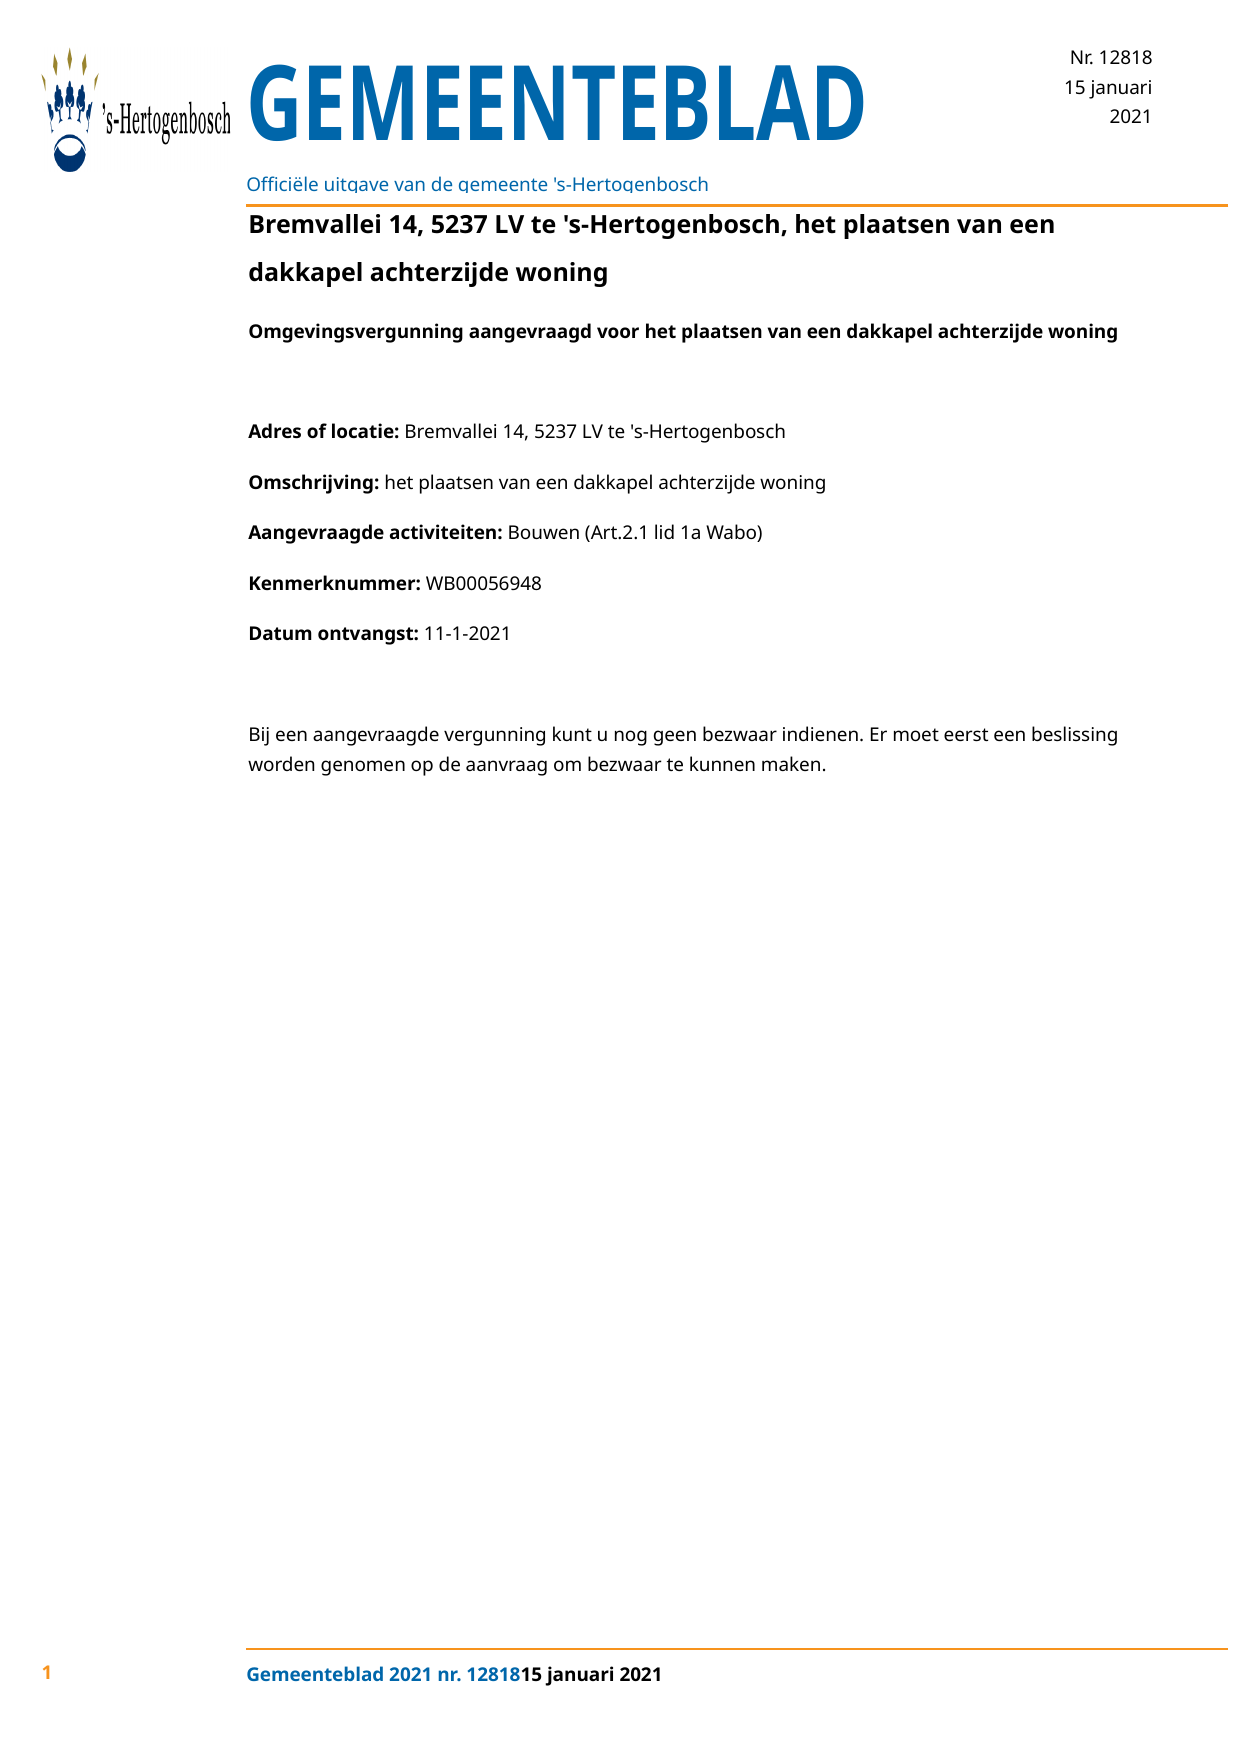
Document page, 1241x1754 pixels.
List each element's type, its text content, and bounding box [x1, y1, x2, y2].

text Aangevraagde activiteiten: Bouwen (Art.2.1 lid 1a Wabo) [248, 519, 1152, 545]
text Adres of locatie: Bremvallei 14, 5237 LV te 's-Hertogenbosch [248, 419, 1152, 444]
picture [41, 47, 231, 172]
text Bremvallei 14, 5237 LV te 's-Hertogenbosch, het plaatsen van een dakkapel achterzijde woning [248, 207, 1152, 288]
text Omgevingsvergunning aangevraagd voor het plaatsen van een dakkapel achterzijde woning [248, 318, 1152, 344]
text Kenmerknummer: WB00056948 [248, 570, 1152, 596]
text Datum ontvangst: 11-1-2021 [248, 620, 1152, 646]
text Omschrijving: het plaatsen van een dakkapel achterzijde woning [248, 469, 1152, 495]
text Bij een aangevraagde vergunning kunt u nog geen bezwaar indienen. Er moet eerst een beslissing worden genomen op de aanvraag om bezwaar te kunnen maken. [248, 721, 1152, 777]
